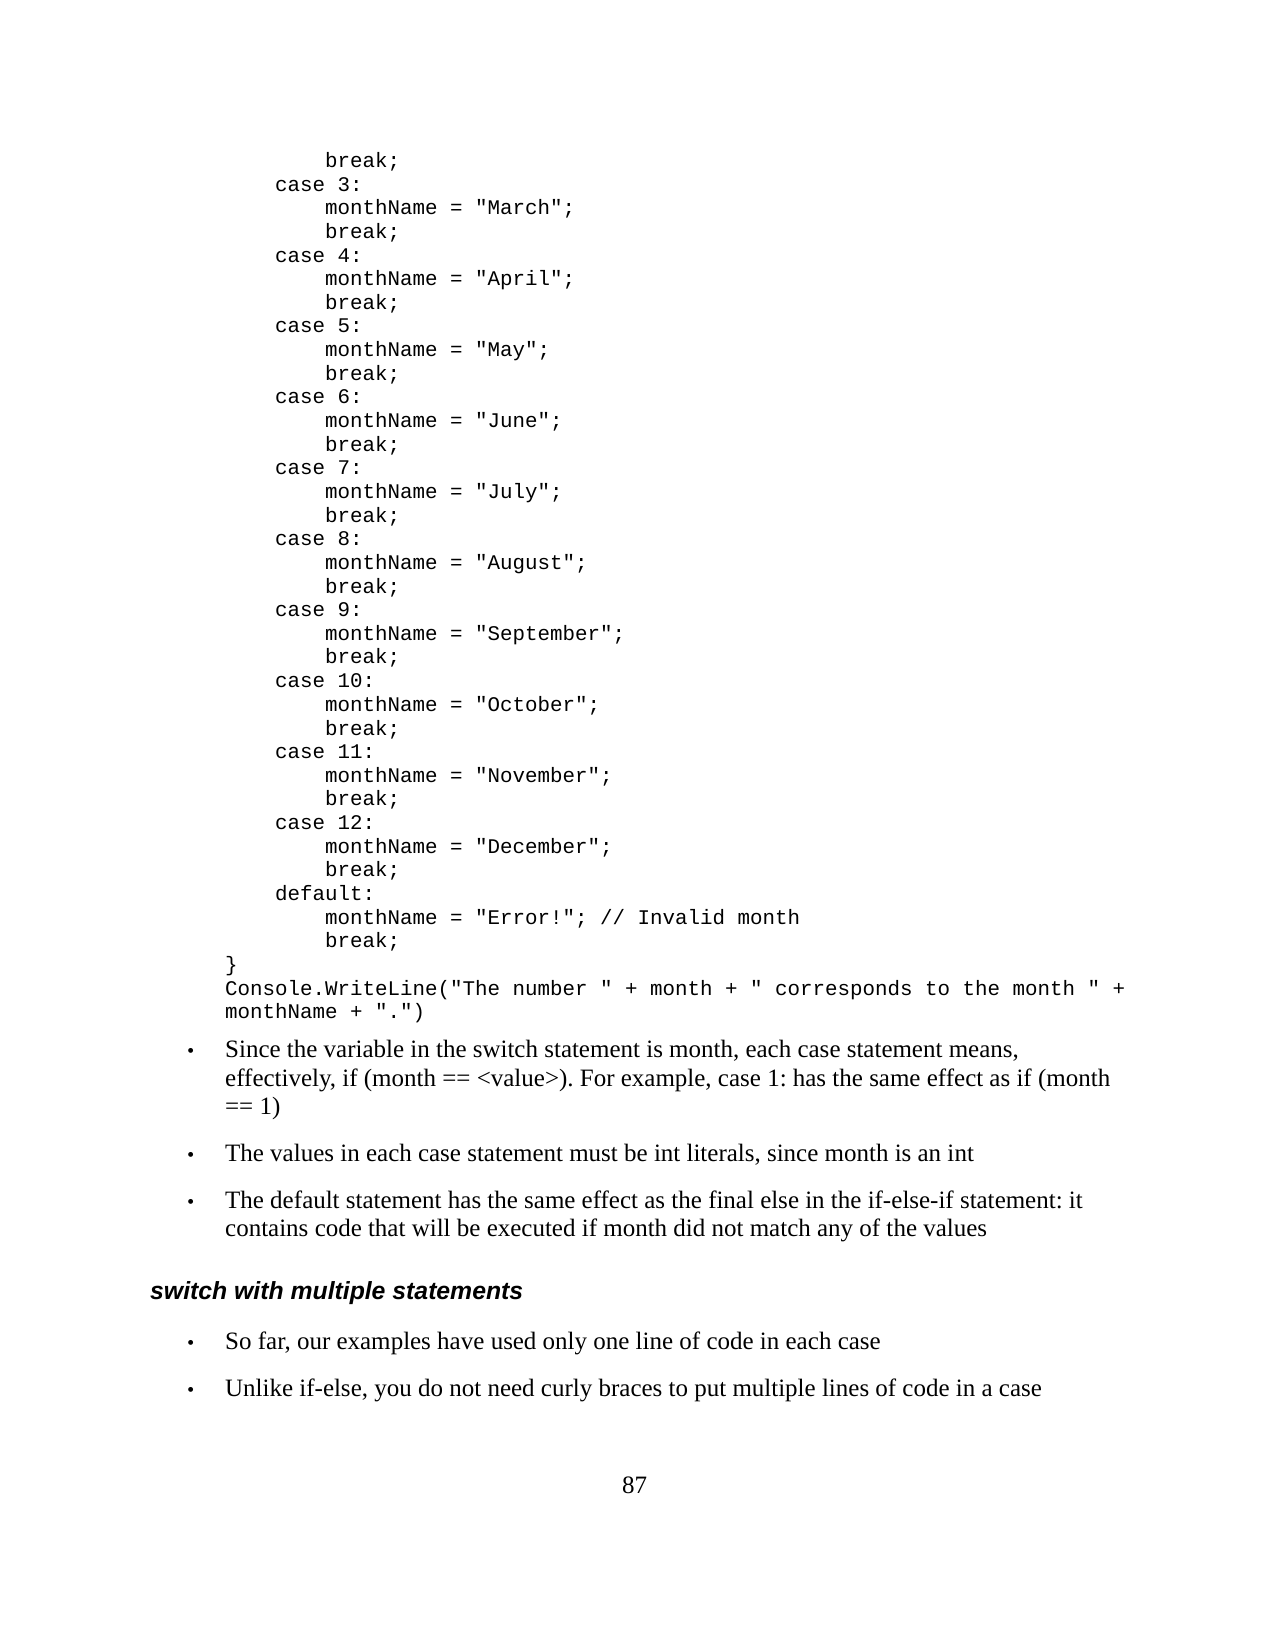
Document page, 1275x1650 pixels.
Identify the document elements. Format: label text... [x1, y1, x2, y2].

list Unlike if-else, you do not need curly braces to put multiple lines of code in a case [187, 1373, 1125, 1402]
list case 5: [187, 316, 1125, 339]
list break; [187, 363, 1125, 386]
list monthName = "April"; [187, 268, 1125, 292]
list monthName = "September"; [187, 623, 1125, 647]
list So far, our examples have used only one line of code in each case [187, 1326, 1125, 1355]
list case 11: [187, 741, 1125, 765]
list case 4: [187, 244, 1125, 268]
list Console.WriteLine("The number " + month + " corresponds to the month " + monthName + ".") [187, 978, 1125, 1025]
list case 10: [187, 670, 1125, 694]
list monthName = "October"; [187, 694, 1125, 717]
list break; [187, 859, 1125, 883]
list monthName = "June"; [187, 410, 1125, 434]
list break; [187, 576, 1125, 599]
list break; [187, 221, 1125, 244]
list } [187, 954, 1125, 978]
list case 7: [187, 457, 1125, 481]
list break; [187, 292, 1125, 316]
list case 3: [187, 174, 1125, 197]
list monthName = "December"; [187, 836, 1125, 859]
list case 12: [187, 812, 1125, 836]
list monthName = "November"; [187, 765, 1125, 788]
list case 6: [187, 386, 1125, 410]
list break; [187, 930, 1125, 954]
list break; [187, 434, 1125, 457]
list monthName = "Error!"; // Invalid month [187, 907, 1125, 930]
list break; [187, 717, 1125, 741]
list break; [187, 150, 1125, 174]
list Since the variable in the switch statement is month, each case statement means, effectively, if (month == <value>). For example, case 1: has the same effect as if (month == 1) [187, 1034, 1125, 1120]
list monthName = "March"; [187, 197, 1125, 221]
list monthName = "May"; [187, 339, 1125, 363]
list default: [187, 883, 1125, 907]
list monthName = "August"; [187, 552, 1125, 576]
list break; [187, 505, 1125, 528]
subtitle switch with multiple statements [150, 1276, 1125, 1305]
list case 9: [187, 599, 1125, 623]
list break; [187, 788, 1125, 812]
list case 8: [187, 528, 1125, 552]
list The values in each case statement must be int literals, since month is an int [187, 1138, 1125, 1167]
list break; [187, 647, 1125, 670]
list monthName = "July"; [187, 481, 1125, 505]
list The default statement has the same effect as the final else in the if-else-if statement: it contains code that will be executed if month did not match any of the values [187, 1185, 1125, 1242]
